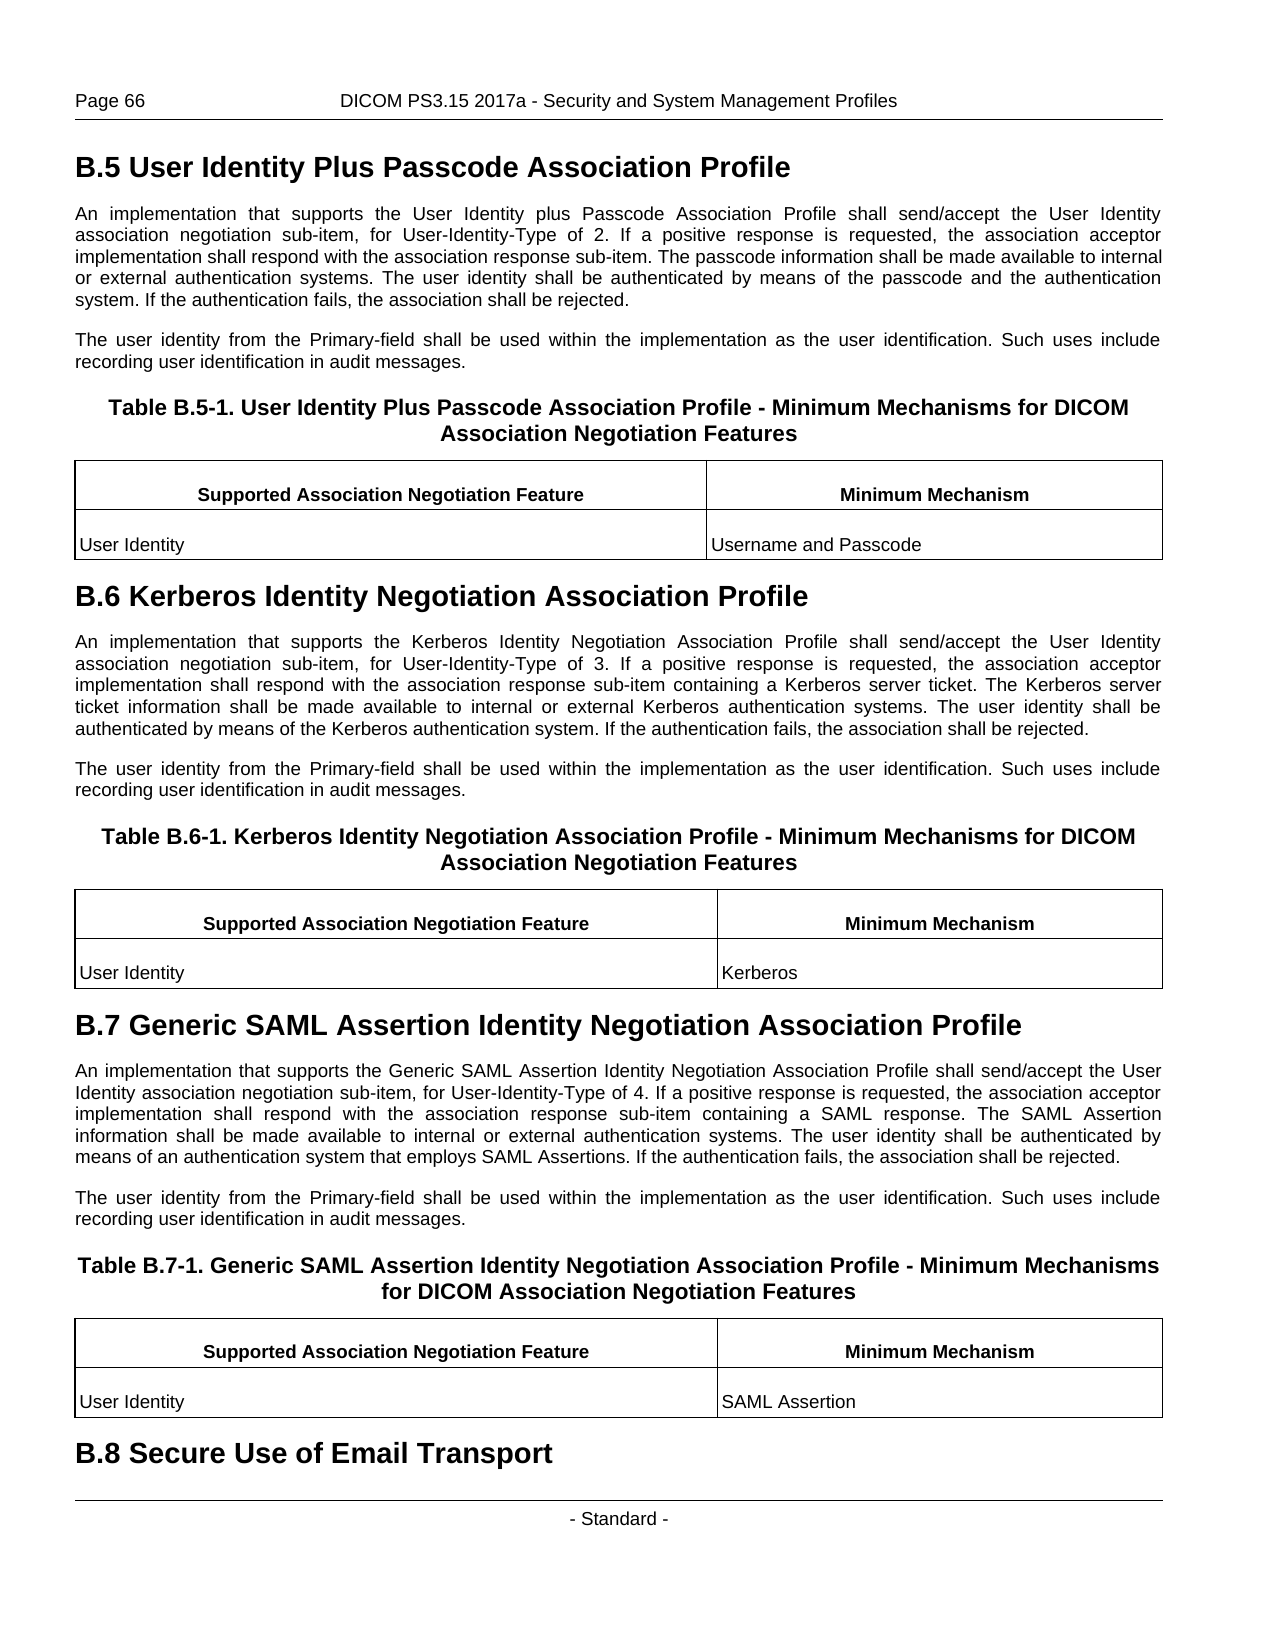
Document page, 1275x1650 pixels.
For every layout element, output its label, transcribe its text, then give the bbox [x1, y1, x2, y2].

table_cell Kerberos [718, 939, 1162, 988]
table_header Minimum Mechanism [718, 890, 1162, 938]
table_header Minimum Mechanism [707, 461, 1162, 509]
text An implementation that supports the Generic SAML Assertion Identity Negotiation Association Profile shall send/accept the User Identity association negotiation sub-item, for User-Identity-Type of 4. If a positive response is requested, the association acceptor implementation shall respond with the association response sub-item containing a SAML response. The SAML Assertion information shall be made available to internal or external authentication systems. The user identity shall be authenticated by means of an authentication system that employs SAML Assertions. If the authentication fails, the association shall be rejected. [75, 1060, 1162, 1168]
text Table B.7-1. Generic SAML Assertion Identity Negotiation Association Profile - Minimum Mechanisms for DICOM Association Negotiation Features [75, 1252, 1162, 1304]
table_cell User Identity [76, 939, 717, 988]
table_cell Username and Passcode [707, 510, 1162, 559]
table_header Supported Association Negotiation Feature [76, 890, 717, 938]
table_header Minimum Mechanism [718, 1319, 1162, 1367]
table_cell User Identity [76, 1368, 717, 1417]
text B.6 Kerberos Identity Negotiation Association Profile [75, 579, 1162, 612]
table_cell User Identity [76, 510, 706, 559]
text The user identity from the Primary-field shall be used within the implementation as the user identification. Such uses include recording user identification in audit messages. [75, 1187, 1162, 1230]
text The user identity from the Primary-field shall be used within the implementation as the user identification. Such uses include recording user identification in audit messages. [75, 329, 1162, 372]
text B.7 Generic SAML Assertion Identity Negotiation Association Profile [75, 1008, 1162, 1041]
text Table B.6-1. Kerberos Identity Negotiation Association Profile - Minimum Mechanisms for DICOM Association Negotiation Features [75, 823, 1162, 875]
text The user identity from the Primary-field shall be used within the implementation as the user identification. Such uses include recording user identification in audit messages. [75, 758, 1162, 801]
table_cell SAML Assertion [718, 1368, 1162, 1417]
text B.5 User Identity Plus Passcode Association Profile [75, 150, 1162, 183]
text B.8 Secure Use of Email Transport [75, 1437, 1162, 1470]
table_header Supported Association Negotiation Feature [76, 1319, 717, 1367]
text An implementation that supports the Kerberos Identity Negotiation Association Profile shall send/accept the User Identity association negotiation sub-item, for User-Identity-Type of 3. If a positive response is requested, the association acceptor implementation shall respond with the association response sub-item containing a Kerberos server ticket. The Kerberos server ticket information shall be made available to internal or external Kerberos authentication systems. The user identity shall be authenticated by means of the Kerberos authentication system. If the authentication fails, the association shall be rejected. [75, 631, 1162, 739]
table_header Supported Association Negotiation Feature [76, 461, 706, 509]
text An implementation that supports the User Identity plus Passcode Association Profile shall send/accept the User Identity association negotiation sub-item, for User-Identity-Type of 2. If a positive response is requested, the association acceptor implementation shall respond with the association response sub-item. The passcode information shall be made available to internal or external authentication systems. The user identity shall be authenticated by means of the passcode and the authentication system. If the authentication fails, the association shall be rejected. [75, 202, 1162, 310]
text Table B.5-1. User Identity Plus Passcode Association Profile - Minimum Mechanisms for DICOM Association Negotiation Features [75, 394, 1162, 446]
